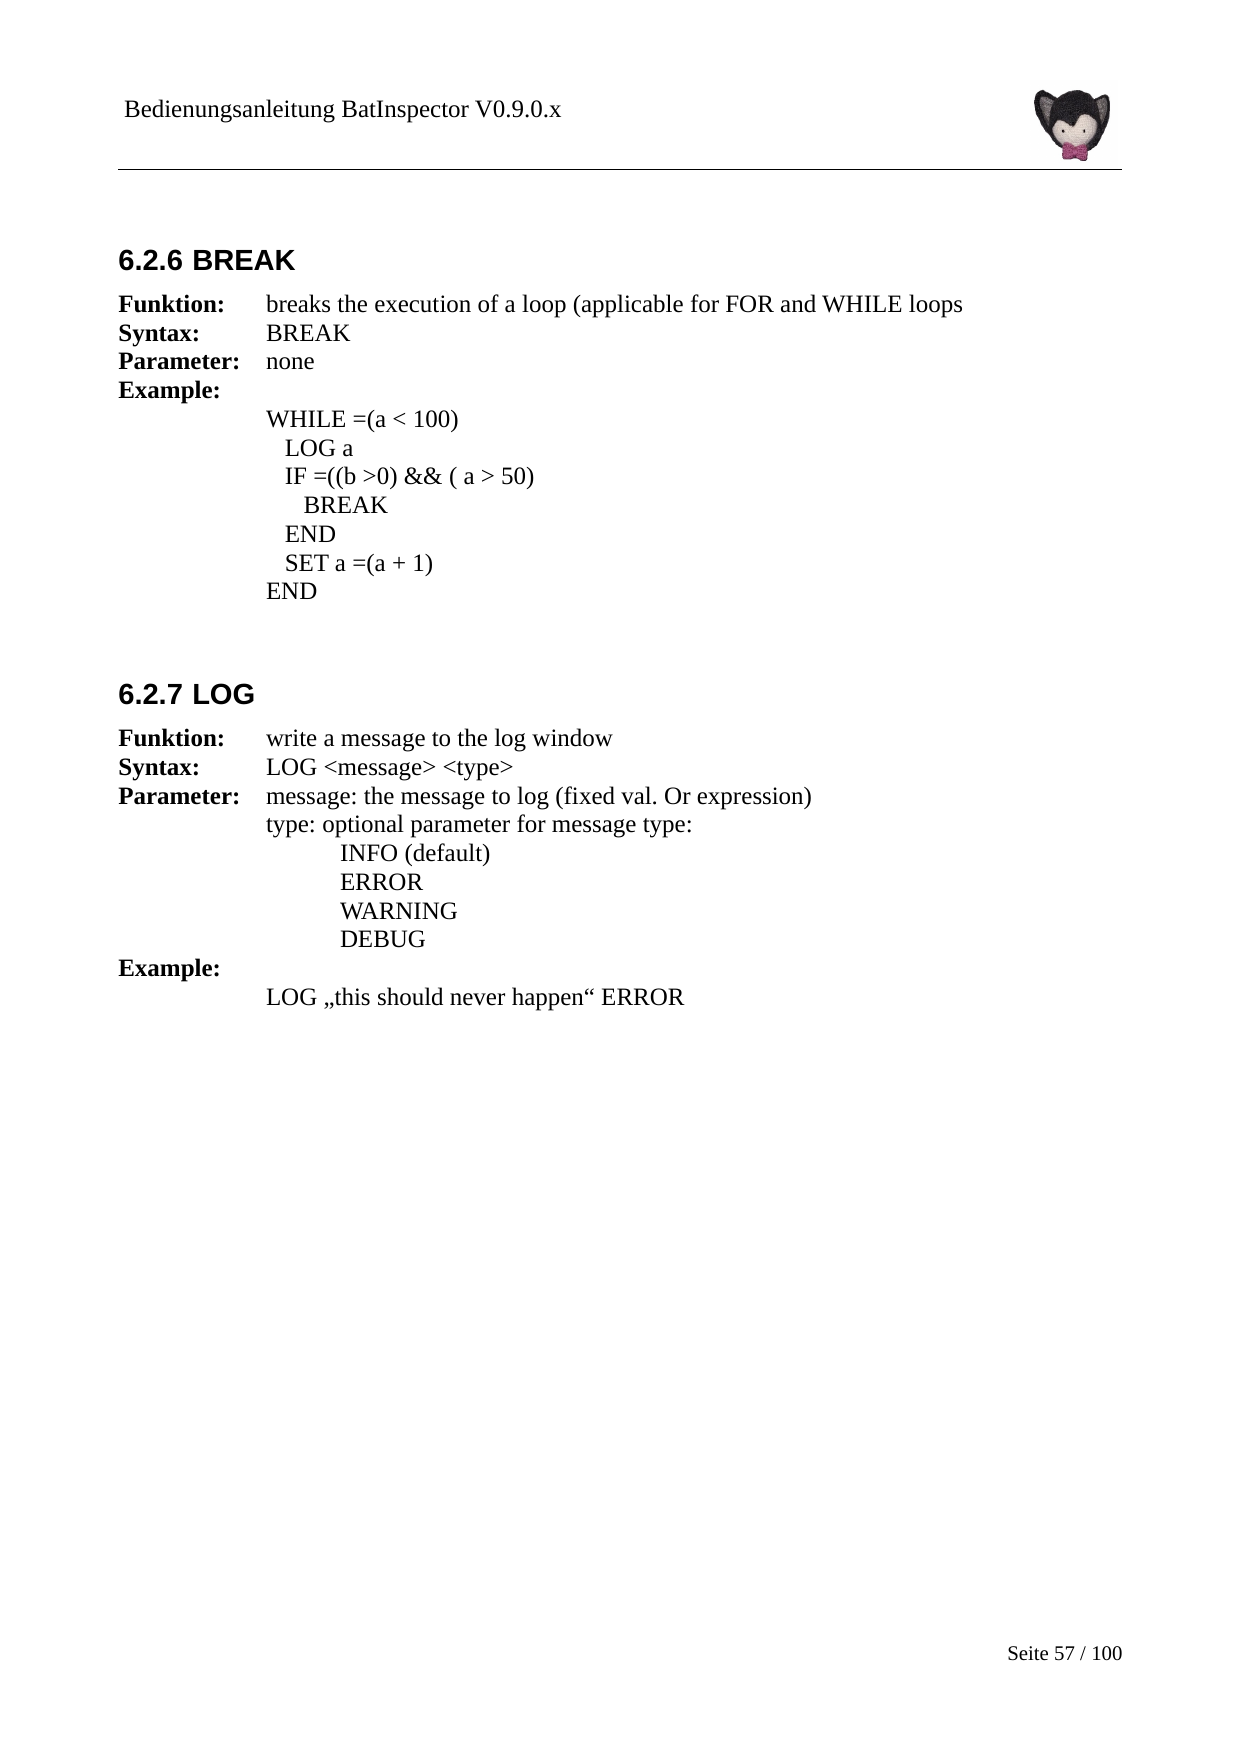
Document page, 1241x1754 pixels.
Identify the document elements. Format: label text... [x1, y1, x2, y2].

text Funktion: write a message to the log window [118, 723, 1122, 752]
subtitle BREAK [118, 243, 1122, 276]
text Parameter: none [118, 346, 1122, 375]
text DEBUG [118, 924, 1122, 953]
text Syntax: BREAK [118, 318, 1122, 346]
text END [118, 576, 1122, 605]
text LOG a [118, 433, 1122, 461]
text BREAK [118, 490, 1122, 519]
picture [1030, 80, 1119, 169]
text Parameter: message: the message to log (fixed val. Or expression) type: optional parameter for message type: INFO (default) ERROR [118, 781, 1122, 896]
text Syntax: LOG <message> <type> [118, 752, 1122, 781]
text Example: LOG „this should never happen“ ERROR [118, 953, 1122, 1011]
text IF =((b >0) && ( a > 50) [118, 461, 1122, 490]
text END [118, 519, 1122, 548]
text SET a =(a + 1) [118, 548, 1122, 576]
text Funktion: breaks the execution of a loop (applicable for FOR and WHILE loops [118, 289, 1122, 318]
text Example: WHILE =(a < 100) [118, 375, 1122, 433]
text WARNING [118, 896, 1122, 924]
subtitle LOG [118, 677, 1122, 711]
